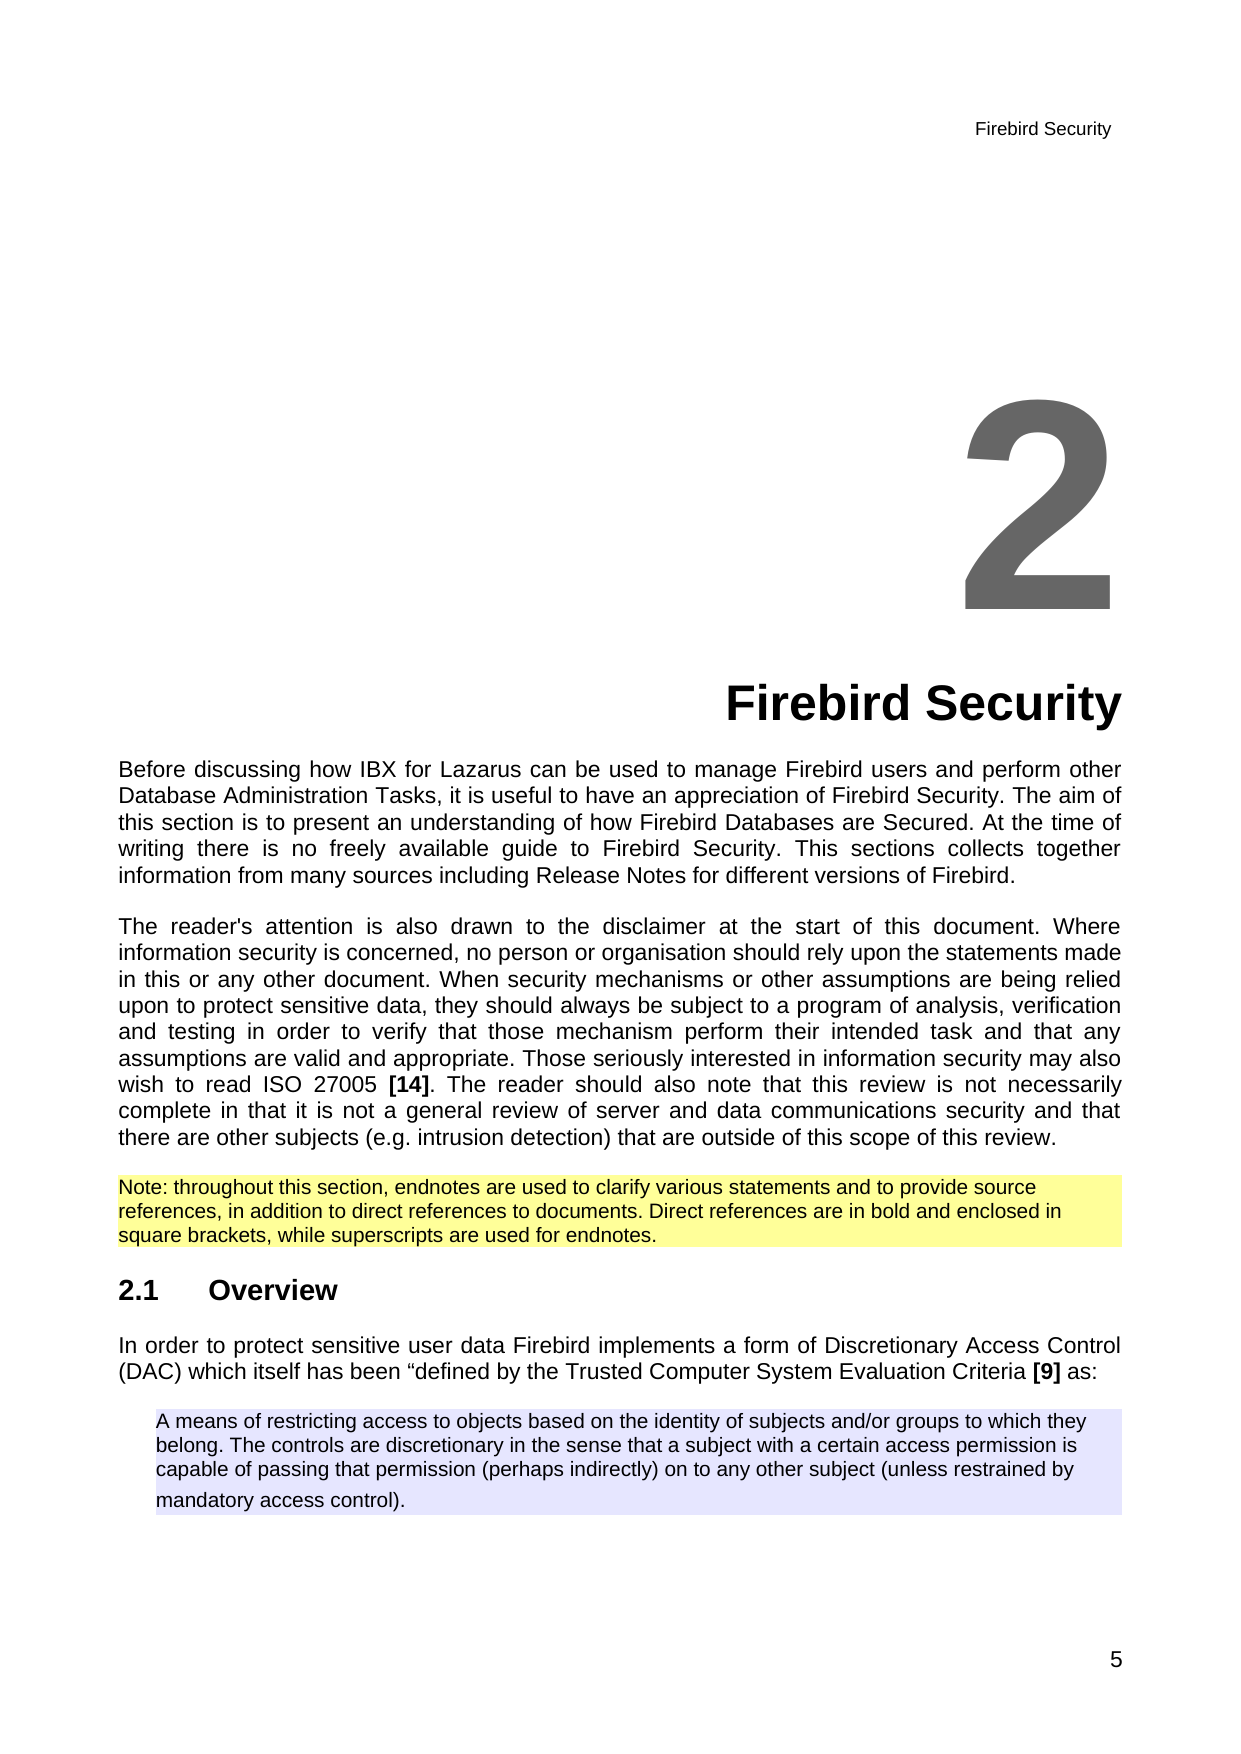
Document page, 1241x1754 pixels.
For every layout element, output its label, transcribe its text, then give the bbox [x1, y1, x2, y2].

subtitle Firebird Security [81, 328, 1122, 731]
subtitle Overview [118, 1272, 1122, 1306]
text Note: throughout this section, endnotes are used to clarify various statements and to provide source references, in addition to direct references to documents. Direct references are in bold and enclosed in square brackets, while superscripts are used for endnotes. [118, 1175, 1122, 1247]
text In order to protect sensitive user data Firebird implements a form of Discretionary Access Control (DAC) which itself has been “defined by the Trusted Computer System Evaluation Criteria [9] as: [118, 1332, 1122, 1384]
text A means of restricting access to objects based on the identity of subjects and/or groups to which they belong. The controls are discretionary in the sense that a subject with a certain access permission is capable of passing that permission (perhaps indirectly) on to any other subject (unless restrained by mandatory access control). [156, 1409, 1122, 1515]
text The reader's attention is also drawn to the disclaimer at the start of this document. Where information security is concerned, no person or organisation should rely upon the statements made in this or any other document. When security mechanisms or other assumptions are being relied upon to protect sensitive data, they should always be subject to a program of analysis, verification and testing in order to verify that those mechanism perform their intended task and that any assumptions are valid and appropriate. Those seriously interested in information security may also wish to read ISO 27005 [14]. The reader should also note that this review is not necessarily complete in that it is not a general review of server and data communications security and that there are other subjects (e.g. intrusion detection) that are outside of this scope of this review. [118, 913, 1122, 1150]
text Before discussing how IBX for Lazarus can be used to manage Firebird users and perform other Database Administration Tasks, it is useful to have an appreciation of Firebird Security. The aim of this section is to present an understanding of how Firebird Databases are Secured. At the time of writing there is no freely available guide to Firebird Security. This sections collects together information from many sources including Release Notes for different versions of Firebird. [118, 756, 1122, 888]
